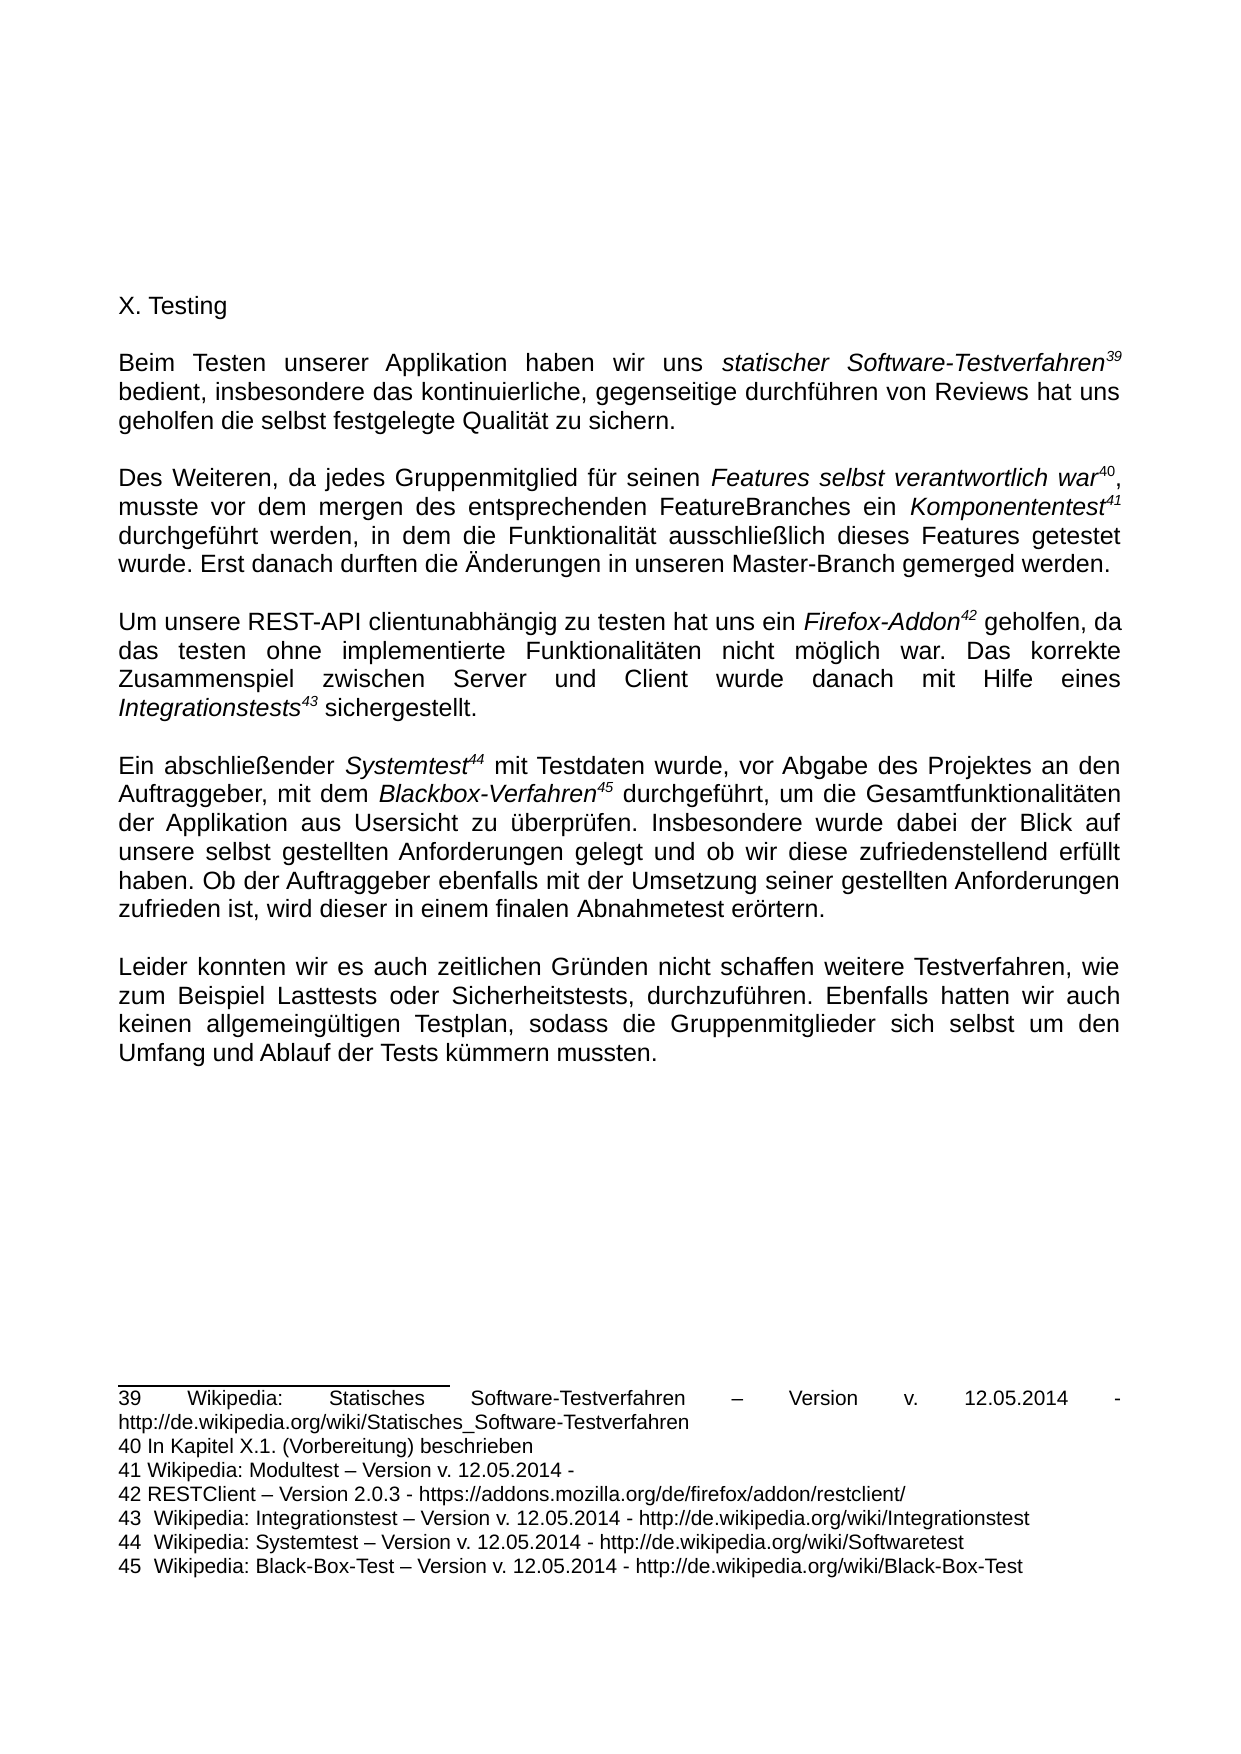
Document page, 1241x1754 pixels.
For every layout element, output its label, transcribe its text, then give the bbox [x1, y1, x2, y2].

text In Kapitel X.1. (Vorbereitung) beschrieben [118, 1434, 1122, 1458]
text Wikipedia: Black-Box-Test – Version v. 12.05.2014 - http://de.wikipedia.org/wiki/Black-Box-Test [118, 1553, 1122, 1577]
text Wikipedia: Modultest – Version v. 12.05.2014 - [118, 1458, 1122, 1482]
text Wikipedia: Systemtest – Version v. 12.05.2014 - http://de.wikipedia.org/wiki/Softwaretest [118, 1529, 1122, 1553]
text X. Testing [118, 291, 1122, 319]
text Des Weiteren, da jedes Gruppenmitglied für seinen Features selbst verantwortlich war, musste vor dem mergen des entsprechenden FeatureBranches ein Komponententest durchgeführt werden, in dem die Funktionalität ausschließlich dieses Features getestet wurde. Erst danach durften die Änderungen in unseren Master-Branch gemerged werden. [118, 463, 1122, 578]
text Beim Testen unserer Applikation haben wir uns statischer Software-Testverfahren bedient, insbesondere das kontinuierliche, gegenseitige durchführen von Reviews hat uns geholfen die selbst festgelegte Qualität zu sichern. [118, 348, 1122, 434]
text Wikipedia: Statisches Software-Testverfahren – Version v. 12.05.2014 - http://de.wikipedia.org/wiki/Statisches_Software-Testverfahren [118, 1386, 1122, 1434]
text Um unsere REST-API clientunabhängig zu testen hat uns ein Firefox-Addon geholfen, da das testen ohne implementierte Funktionalitäten nicht möglich war. Das korrekte Zusammenspiel zwischen Server und Client wurde danach mit Hilfe eines Integrationstests sichergestellt. [118, 607, 1122, 722]
text RESTClient – Version 2.0.3 - https://addons.mozilla.org/de/firefox/addon/restclient/ [118, 1482, 1122, 1506]
text Ein abschließender Systemtest mit Testdaten wurde, vor Abgabe des Projektes an den Auftraggeber, mit dem Blackbox-Verfahren durchgeführt, um die Gesamtfunktionalitäten der Applikation aus Usersicht zu überprüfen. Insbesondere wurde dabei der Blick auf unsere selbst gestellten Anforderungen gelegt und ob wir diese zufriedenstellend erfüllt haben. Ob der Auftraggeber ebenfalls mit der Umsetzung seiner gestellten Anforderungen zufrieden ist, wird dieser in einem finalen Abnahmetest erörtern. [118, 751, 1122, 923]
text Wikipedia: Integrationstest – Version v. 12.05.2014 - http://de.wikipedia.org/wiki/Integrationstest [118, 1506, 1122, 1529]
text Leider konnten wir es auch zeitlichen Gründen nicht schaffen weitere Testverfahren, wie zum Beispiel Lasttests oder Sicherheitstests, durchzuführen. Ebenfalls hatten wir auch keinen allgemeingültigen Testplan, sodass die Gruppenmitglieder sich selbst um den Umfang und Ablauf der Tests kümmern mussten. [118, 952, 1122, 1067]
